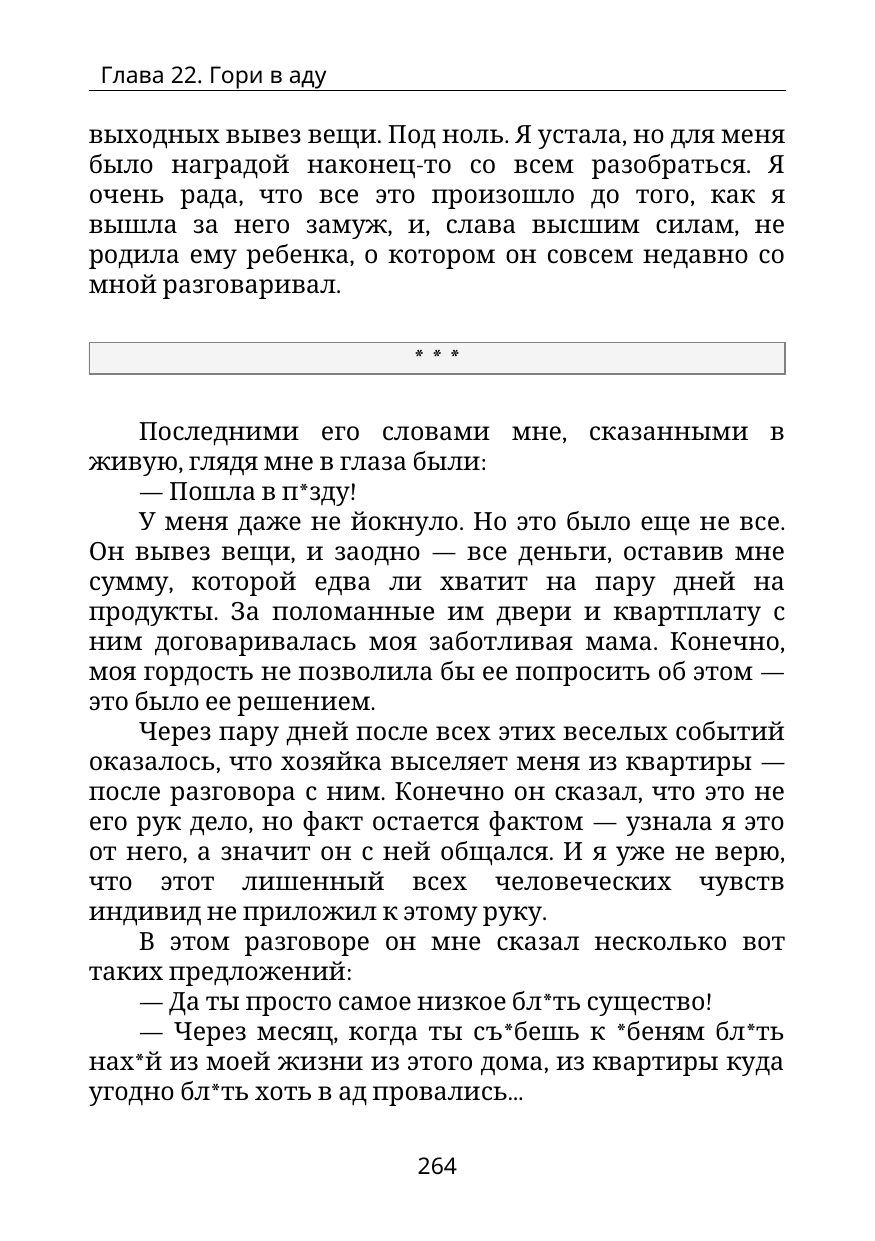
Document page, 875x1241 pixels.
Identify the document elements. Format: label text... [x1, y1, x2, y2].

text — Пошла в п*зду! [88, 476, 786, 506]
text — Да ты просто самое низкое бл*ть существо! [88, 986, 786, 1016]
text В этом разговоре он мне сказал несколько вот таких предложений: [88, 926, 786, 986]
text Последними его словами мне, сказанными в живую, глядя мне в глаза были: [88, 416, 786, 476]
text Через пару дней после всех этих веселых событий оказалось, что хозяйка выселяет меня из квартиры — после разговора с ним. Конечно он сказал, что это не его рук дело, но факт остается фактом — узнала я это от него, а значит он с ней общался. И я уже не верю, что этот лишенный всех человеческих чувств индивид не приложил к этому руку. [88, 716, 786, 926]
text У меня даже не йокнуло. Но это было еще не все. Он вывез вещи, и заодно — все деньги, оставив мне сумму, которой едва ли хватит на пару дней на продукты. За поломанные им двери и квартплату с ним договаривалась моя заботливая мама. Конечно, моя гордость не позволила бы ее попросить об этом — это было ее решением. [88, 506, 786, 716]
text выходных вывез вещи. Под ноль. Я устала, но для меня было наградой наконец-то со всем разобраться. Я очень рада, что все это произошло до того, как я вышла за него замуж, и, слава высшим силам, не родила ему ребенка, о котором он совсем недавно со мной разговаривал. [88, 120, 786, 300]
subtitle * * * [90, 343, 784, 373]
text — Через месяц, когда ты съ*бешь к *беням бл*ть нах*й из моей жизни из этого дома, из квартиры куда угодно бл*ть хоть в ад провались... [88, 1016, 786, 1106]
